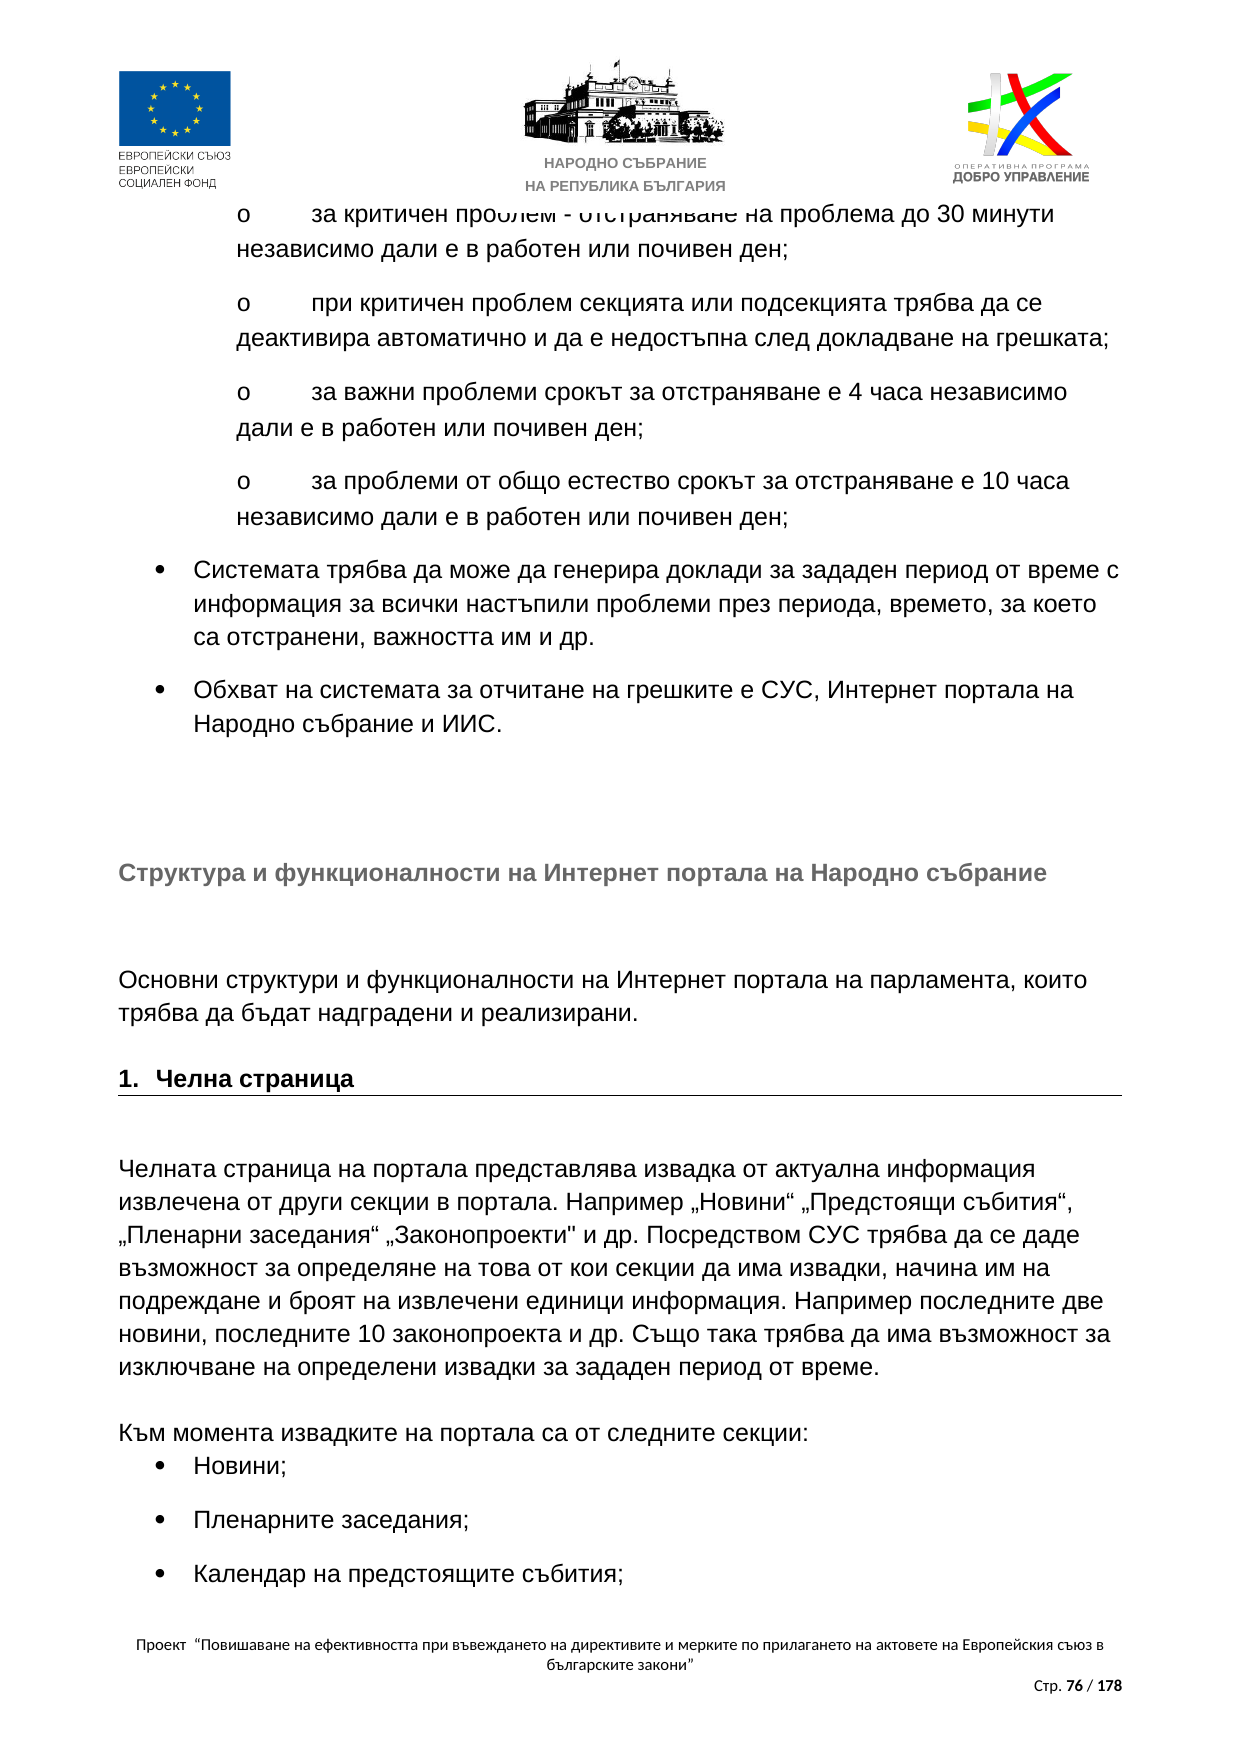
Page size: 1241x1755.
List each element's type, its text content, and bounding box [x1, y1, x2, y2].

text Основни структури и функционалности на Интернет портала на парламента, които трябва да бъдат надградени и реализирани. [118, 965, 1122, 1027]
subtitle Структура и функционалности на Интернет портала на Народно събрание [118, 858, 1122, 886]
list Обхват на системата за отчитане на грешките е СУС, Интернет портала на Народно събрание и ИИС. [156, 675, 1122, 737]
text Челната страница на портала представлява извадка от актуална информация извлечена от други секции в портала. Например „Новини“ „Предстоящи събития“, „Пленарни заседания“ „Законопроекти" и др. Посредством СУС трябва да се даде възможност за определяне на това от кои секции да има извадки, начина им на подреждане и броят на извлечени единици информация. Например последните две новини, последните 10 законопроекта и др. Също така трябва да има възможност за изключване на определени извадки за зададен период от време. [118, 1154, 1122, 1381]
list Пленарните заседания; [156, 1505, 1122, 1534]
text Към момента извадките на портала са от следните секции: [118, 1418, 1122, 1447]
list Новини; [156, 1451, 1122, 1480]
list при критичен проблем секцията или подсекцията трябва да се деактивира автоматично и да е недостъпна след докладване на грешката; [236, 288, 1122, 352]
list за критичен проблем - отстраняване на проблема до 30 минути независимо дали е в работен или почивен ден; [236, 199, 1122, 263]
list Системата трябва да може да генерира доклади за зададен период от време с информация за всички настъпили проблеми през периода, времето, за което са отстранени, важността им и др. [156, 555, 1122, 650]
list Челна страница [118, 1064, 1122, 1095]
list за важни проблеми срокът за отстраняване е 4 часа независимо дали е в работен или почивен ден; [236, 377, 1122, 441]
list за проблеми от общо естество срокът за отстраняване е 10 часа независимо дали е в работен или почивен ден; [236, 466, 1122, 530]
list Календар на предстоящите събития; [156, 1559, 1122, 1588]
